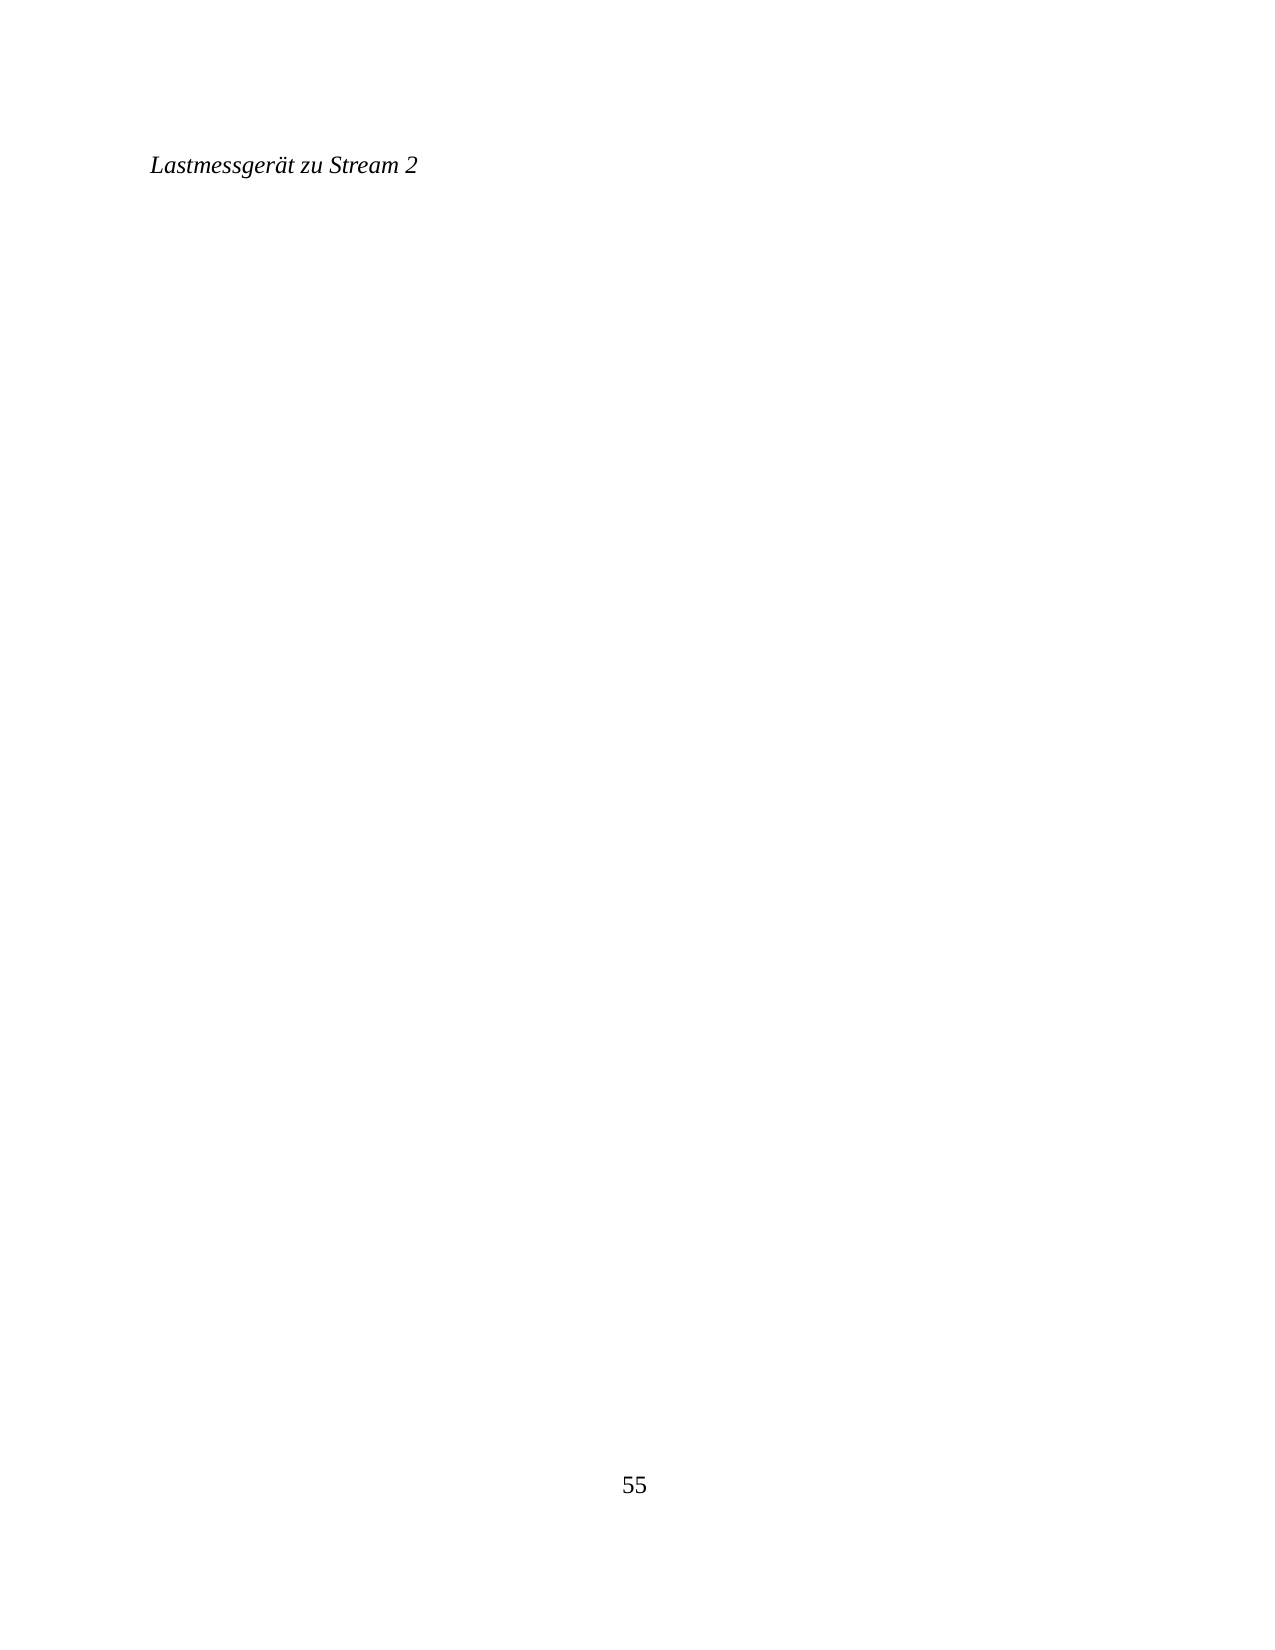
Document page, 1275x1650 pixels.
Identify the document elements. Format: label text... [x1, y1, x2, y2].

text Lastmessgerät zu Stream 2 [150, 150, 1125, 179]
